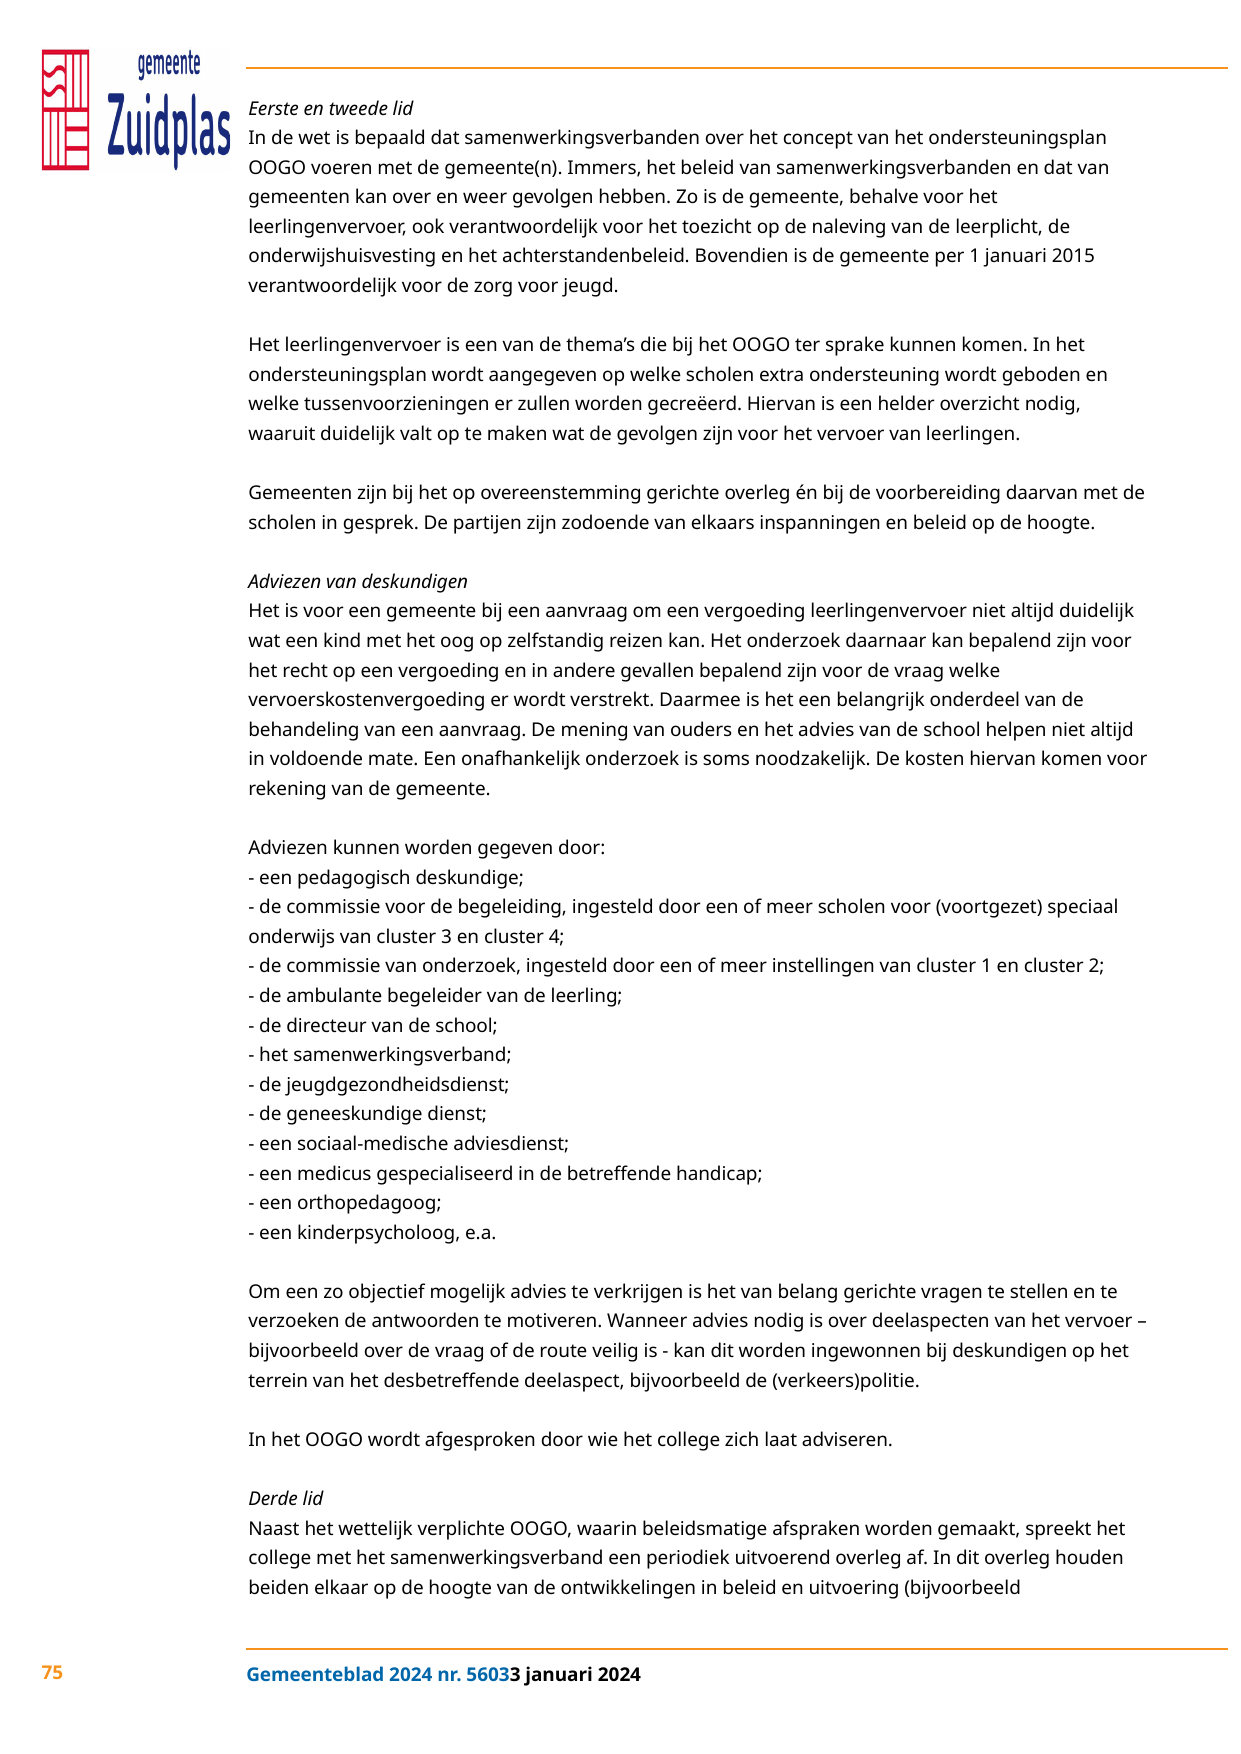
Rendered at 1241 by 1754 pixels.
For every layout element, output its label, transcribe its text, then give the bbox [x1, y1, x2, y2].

text Derde lid [248, 1485, 1152, 1511]
text - een orthopedagoog; [248, 1189, 1152, 1215]
text - de commissie van onderzoek, ingesteld door een of meer instellingen van cluster 1 en cluster 2; [248, 953, 1152, 978]
text - de ambulante begeleider van de leerling; [248, 982, 1152, 1008]
text Om een zo objectief mogelijk advies te verkrijgen is het van belang gerichte vragen te stellen en te verzoeken de antwoorden te motiveren. Wanneer advies nodig is over deelaspecten van het vervoer – bijvoorbeeld over de vraag of de route veilig is - kan dit worden ingewonnen bij deskundigen op het terrein van het desbetreffende deelaspect, bijvoorbeeld de (verkeers)politie. [248, 1278, 1152, 1393]
text - het samenwerkingsverband; [248, 1041, 1152, 1067]
text - de geneeskundige dienst; [248, 1101, 1152, 1126]
text Eerste en tweede lid [248, 95, 1152, 121]
text - de directeur van de school; [248, 1012, 1152, 1038]
text - een medicus gespecialiseerd in de betreffende handicap; [248, 1160, 1152, 1186]
picture [41, 47, 231, 172]
text Gemeenten zijn bij het op overeenstemming gerichte overleg én bij de voorbereiding daarvan met de scholen in gesprek. De partijen zijn zodoende van elkaars inspanningen en beleid op de hoogte. [248, 479, 1152, 535]
text - de commissie voor de begeleiding, ingesteld door een of meer scholen voor (voortgezet) speciaal onderwijs van cluster 3 en cluster 4; [248, 893, 1152, 949]
text Adviezen van deskundigen [248, 568, 1152, 594]
text Adviezen kunnen worden gegeven door: [248, 834, 1152, 860]
text In de wet is bepaald dat samenwerkingsverbanden over het concept van het ondersteuningsplan OOGO voeren met de gemeente(n). Immers, het beleid van samenwerkingsverbanden en dat van gemeenten kan over en weer gevolgen hebben. Zo is de gemeente, behalve voor het leerlingenvervoer, ook verantwoordelijk voor het toezicht op de naleving van de leerplicht, de onderwijshuisvesting en het achterstandenbeleid. Bovendien is de gemeente per 1 januari 2015 verantwoordelijk voor de zorg voor jeugd. [248, 124, 1152, 298]
text - een pedagogisch deskundige; [248, 864, 1152, 890]
text Het is voor een gemeente bij een aanvraag om een vergoeding leerlingenvervoer niet altijd duidelijk wat een kind met het oog op zelfstandig reizen kan. Het onderzoek daarnaar kan bepalend zijn voor het recht op een vergoeding en in andere gevallen bepalend zijn voor de vraag welke vervoerskostenvergoeding er wordt verstrekt. Daarmee is het een belangrijk onderdeel van de behandeling van een aanvraag. De mening van ouders en het advies van de school helpen niet altijd in voldoende mate. Een onafhankelijk onderzoek is soms noodzakelijk. De kosten hiervan komen voor rekening van de gemeente. [248, 598, 1152, 801]
text - de jeugdgezondheidsdienst; [248, 1071, 1152, 1097]
text - een kinderpsycholoog, e.a. [248, 1219, 1152, 1245]
text - een sociaal-medische adviesdienst; [248, 1130, 1152, 1156]
text Naast het wettelijk verplichte OOGO, waarin beleidsmatige afspraken worden gemaakt, spreekt het college met het samenwerkingsverband een periodiek uitvoerend overleg af. In dit overleg houden beiden elkaar op de hoogte van de ontwikkelingen in beleid en uitvoering (bijvoorbeeld [248, 1515, 1152, 1600]
text Het leerlingenvervoer is een van de thema’s die bij het OOGO ter sprake kunnen komen. In het ondersteuningsplan wordt aangegeven op welke scholen extra ondersteuning wordt geboden en welke tussenvoorzieningen er zullen worden gecreëerd. Hiervan is een helder overzicht nodig, waaruit duidelijk valt op te maken wat de gevolgen zijn voor het vervoer van leerlingen. [248, 331, 1152, 446]
text In het OOGO wordt afgesproken door wie het college zich laat adviseren. [248, 1426, 1152, 1452]
